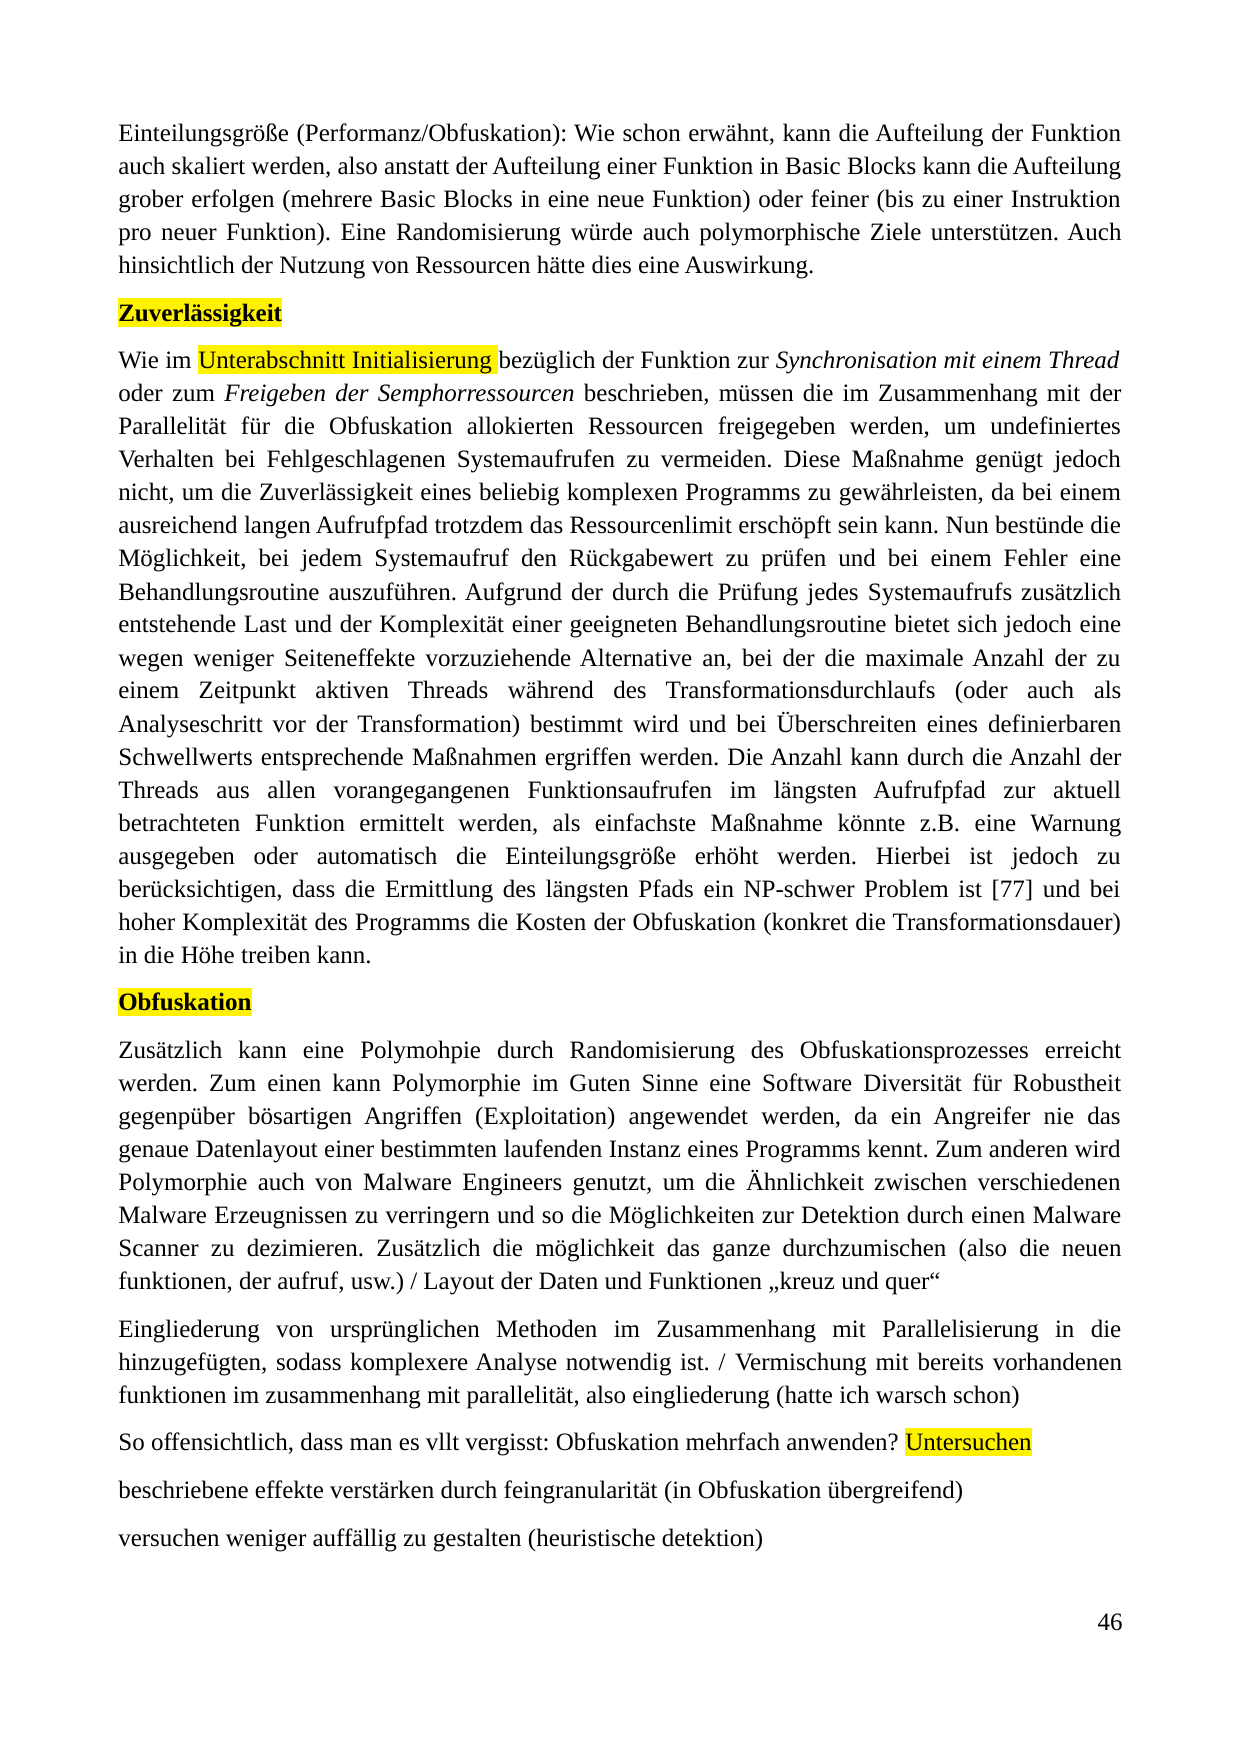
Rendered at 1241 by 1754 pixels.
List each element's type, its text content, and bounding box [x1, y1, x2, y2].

text Eingliederung von ursprünglichen Methoden im Zusammenhang mit Parallelisierung in die hinzugefügten, sodass komplexere Analyse notwendig ist. / Vermischung mit bereits vorhandenen funktionen im zusammenhang mit parallelität, also eingliederung (hatte ich warsch schon) [118, 1314, 1122, 1408]
text Einteilungsgröße (Performanz/Obfuskation): Wie schon erwähnt, kann die Aufteilung der Funktion auch skaliert werden, also anstatt der Aufteilung einer Funktion in Basic Blocks kann die Aufteilung grober erfolgen (mehrere Basic Blocks in eine neue Funktion) oder feiner (bis zu einer Instruktion pro neuer Funktion). Eine Randomisierung würde auch polymorphische Ziele unterstützen. Auch hinsichtlich der Nutzung von Ressourcen hätte dies eine Auswirkung. [118, 118, 1122, 279]
text So offensichtlich, dass man es vllt vergisst: Obfuskation mehrfach anwenden? Untersuchen [118, 1427, 1122, 1456]
text beschriebene effekte verstärken durch feingranularität (in Obfuskation übergreifend) [118, 1475, 1122, 1504]
text Wie im Unterabschnitt Initialisierung bezüglich der Funktion zur Synchronisation mit einem Thread oder zum Freigeben der Semphorressourcen beschrieben, müssen die im Zusammenhang mit der Parallelität für die Obfuskation allokierten Ressourcen freigegeben werden, um undefiniertes Verhalten bei Fehlgeschlagenen Systemaufrufen zu vermeiden. Diese Maßnahme genügt jedoch nicht, um die Zuverlässigkeit eines beliebig komplexen Programms zu gewährleisten, da bei einem ausreichend langen Aufrufpfad trotzdem das Ressourcenlimit erschöpft sein kann. Nun bestünde die Möglichkeit, bei jedem Systemaufruf den Rückgabewert zu prüfen und bei einem Fehler eine Behandlungsroutine auszuführen. Aufgrund der durch die Prüfung jedes Systemaufrufs zusätzlich entstehende Last und der Komplexität einer geeigneten Behandlungsroutine bietet sich jedoch eine wegen weniger Seiteneffekte vorzuziehende Alternative an, bei der die maximale Anzahl der zu einem Zeitpunkt aktiven Threads während des Transformationsdurchlaufs (oder auch als Analyseschritt vor der Transformation) bestimmt wird und bei Überschreiten eines definierbaren Schwellwerts entsprechende Maßnahmen ergriffen werden. Die Anzahl kann durch die Anzahl der Threads aus allen vorangegangenen Funktionsaufrufen im längsten Aufrufpfad zur aktuell betrachteten Funktion ermittelt werden, als einfachste Maßnahme könnte z.B. eine Warnung ausgegeben oder automatisch die Einteilungsgröße erhöht werden. Hierbei ist jedoch zu berücksichtigen, dass die Ermittlung des längsten Pfads ein NP-schwer Problem ist [77] und bei hoher Komplexität des Programms die Kosten der Obfuskation (konkret die Transformationsdauer) in die Höhe treiben kann. [118, 345, 1122, 968]
text Zuverlässigkeit [118, 298, 1122, 327]
text Zusätzlich kann eine Polymohpie durch Randomisierung des Obfuskationsprozesses erreicht werden. Zum einen kann Polymorphie im Guten Sinne eine Software Diversität für Robustheit gegenpüber bösartigen Angriffen (Exploitation) angewendet werden, da ein Angreifer nie das genaue Datenlayout einer bestimmten laufenden Instanz eines Programms kennt. Zum anderen wird Polymorphie auch von Malware Engineers genutzt, um die Ähnlichkeit zwischen verschiedenen Malware Erzeugnissen zu verringern und so die Möglichkeiten zur Detektion durch einen Malware Scanner zu dezimieren. Zusätzlich die möglichkeit das ganze durchzumischen (also die neuen funktionen, der aufruf, usw.) / Layout der Daten und Funktionen „kreuz und quer“ [118, 1035, 1122, 1295]
text Obfuskation [118, 987, 1122, 1016]
text versuchen weniger auffällig zu gestalten (heuristische detektion) [118, 1523, 1122, 1551]
